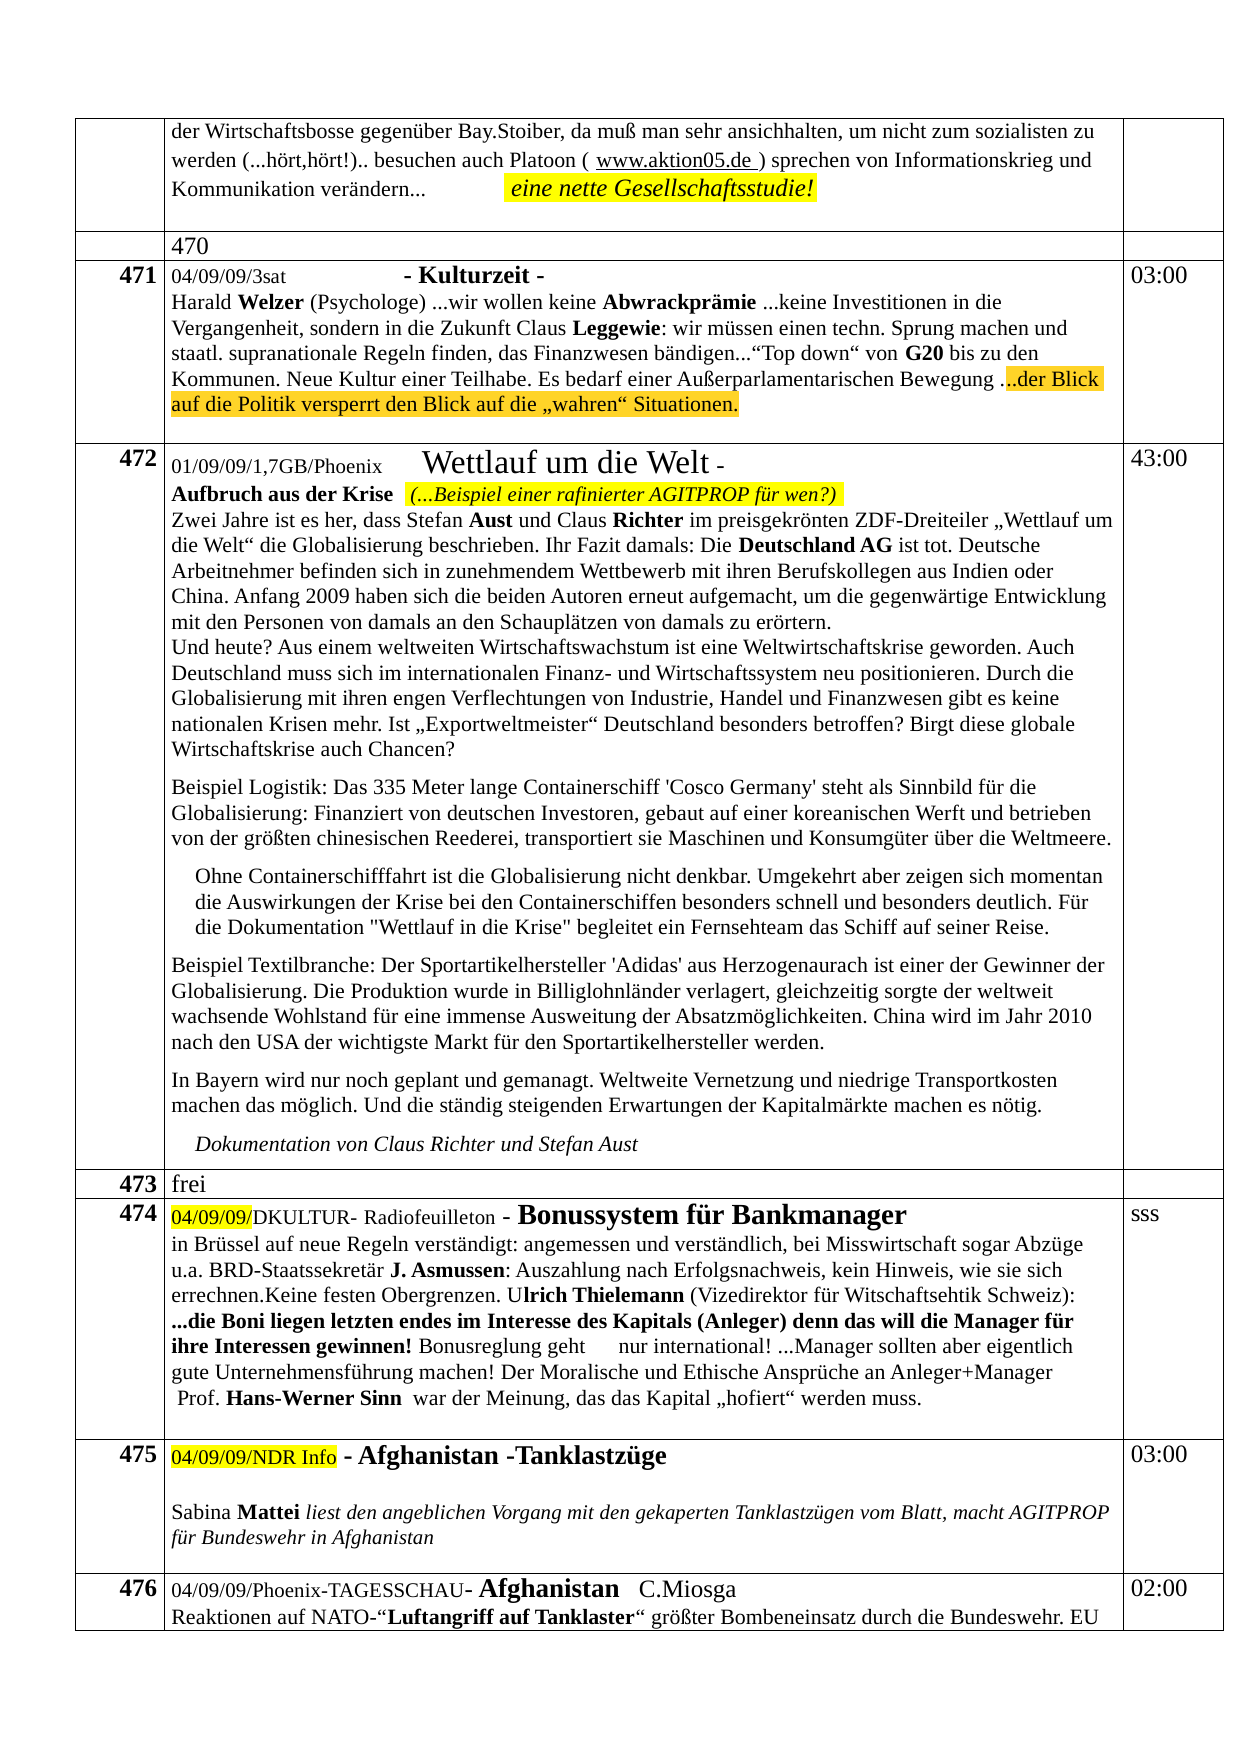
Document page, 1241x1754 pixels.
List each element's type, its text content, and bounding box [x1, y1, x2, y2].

table_cell 473 [76, 1170, 164, 1198]
table_cell der Wirtschaftsbosse gegenüber Bay.Stoiber, da muß man sehr ansichhalten, um nicht zum sozialisten zu werden (...hört,hört!).. besuchen auch Platoon ( www.aktion05.de ) sprechen von Informationskrieg und Kommunikation verändern... eine nette Gesellschaftsstudie! [165, 119, 1123, 231]
table_cell 476 [76, 1574, 164, 1629]
table_cell 03:00 [1124, 261, 1223, 442]
table_cell 04/09/09/NDR Info - Afghanistan -Tanklastzüge Sabina Mattei liest den angeblichen Vorgang mit den gekaperten Tanklastzügen vom Blatt, macht AGITPROP für Bundeswehr in Afghanistan [165, 1440, 1123, 1573]
table_cell frei [165, 1170, 1123, 1198]
table_cell 04/09/09/DKULTUR- Radiofeuilleton - Bonussystem für Bankmanager in Brüssel auf neue Regeln verständigt: angemessen und verständlich, bei Misswirtschaft sogar Abzüge u.a. BRD-Staatssekretär J. Asmussen: Auszahlung nach Erfolgsnachweis, kein Hinweis, wie sie sich errechnen.Keine festen Obergrenzen. Ulrich Thielemann (Vizedirektor für Witschaftsehtik Schweiz): ...die Boni liegen letzten endes im Interesse des Kapitals (Anleger) denn das will die Manager für ihre Interessen gewinnen! Bonusreglung geht nur international! ...Manager sollten aber eigentlich gute Unternehmensführung machen! Der Moralische und Ethische Ansprüche an Anleger+Manager Prof. Hans-Werner Sinn war der Meinung, das das Kapital „hofiert“ werden muss. [165, 1199, 1123, 1439]
table_cell [1124, 1170, 1223, 1198]
table_cell 470 [165, 232, 1123, 260]
table_cell 472 [76, 444, 164, 1168]
table_cell [1124, 119, 1223, 231]
table_cell [1124, 232, 1223, 260]
table_cell sss [1124, 1199, 1223, 1439]
table_cell 43:00 [1124, 444, 1223, 1168]
table_cell 04/09/09/3sat - Kulturzeit - Harald Welzer (Psychologe) ...wir wollen keine Abwrackprämie ...keine Investitionen in die Vergangenheit, sondern in die Zukunft Claus Leggewie: wir müssen einen techn. Sprung machen und staatl. supranationale Regeln finden, das Finanzwesen bändigen...“Top down“ von G20 bis zu den Kommunen. Neue Kultur einer Teilhabe. Es bedarf einer Außerparlamentarischen Bewegung ...der Blick auf die Politik versperrt den Blick auf die „wahren“ Situationen. [165, 261, 1123, 442]
table_cell 01/09/09/1,7GB/Phoenix Wettlauf um die Welt - Aufbruch aus der Krise (...Beispiel einer rafinierter AGITPROP für wen?) Zwei Jahre ist es her, dass Stefan Aust und Claus Richter im preisgekrönten ZDF-Dreiteiler „Wettlauf um die Welt“ die Globalisierung beschrieben. Ihr Fazit damals: Die Deutschland AG ist tot. Deutsche Arbeitnehmer befinden sich in zunehmendem Wettbewerb mit ihren Berufskollegen aus Indien oder China. Anfang 2009 haben sich die beiden Autoren erneut aufgemacht, um die gegenwärtige Entwicklung mit den Personen von damals an den Schauplätzen von damals zu erörtern. Und heute? Aus einem weltweiten Wirtschaftswachstum ist eine Weltwirtschaftskrise geworden. Auch Deutschland muss sich im internationalen Finanz- und Wirtschaftssystem neu positionieren. Durch die Globalisierung mit ihren engen Verflechtungen von Industrie, Handel und Finanzwesen gibt es keine nationalen Krisen mehr. Ist „Exportweltmeister“ Deutschland besonders betroffen? Birgt diese globale Wirtschaftskrise auch Chancen? Beispiel Logistik: Das 335 Meter lange Containerschiff 'Cosco Germany' steht als Sinnbild für die Globalisierung: Finanziert von deutschen Investoren, gebaut auf einer koreanischen Werft und betrieben von der größten chinesischen Reederei, transportiert sie Maschinen und Konsumgüter über die Weltmeere. Ohne Containerschifffahrt ist die Globalisierung nicht denkbar. Umgekehrt aber zeigen sich momentan die Auswirkungen der Krise bei den Containerschiffen besonders schnell und besonders deutlich. Für die Dokumentation "Wettlauf in die Krise" begleitet ein Fernsehteam das Schiff auf seiner Reise. Beispiel Textilbranche: Der Sportartikelhersteller 'Adidas' aus Herzogenaurach ist einer der Gewinner der Globalisierung. Die Produktion wurde in Billiglohnländer verlagert, gleichzeitig sorgte der weltweit wachsende Wohlstand für eine immense Ausweitung der Absatzmöglichkeiten. China wird im Jahr 2010 nach den USA der wichtigste Markt für den Sportartikelhersteller werden. In Bayern wird nur noch geplant und gemanagt. Weltweite Vernetzung und niedrige Transportkosten machen das möglich. Und die ständig steigenden Erwartungen der Kapitalmärkte machen es nötig. Dokumentation von Claus Richter und Stefan Aust [165, 444, 1123, 1168]
table_cell [76, 119, 164, 231]
table_cell 04/09/09/Phoenix-TAGESSCHAU- Afghanistan C.Miosga Reaktionen auf NATO-“Luftangriff auf Tanklaster“ größter Bombeneinsatz durch die Bundeswehr. EU [165, 1574, 1123, 1629]
table_cell 02:00 [1124, 1574, 1223, 1629]
table_cell 475 [76, 1440, 164, 1573]
table_cell 03:00 [1124, 1440, 1223, 1573]
table_cell [76, 232, 164, 260]
table_cell 474 [76, 1199, 164, 1439]
table_cell 471 [76, 261, 164, 442]
